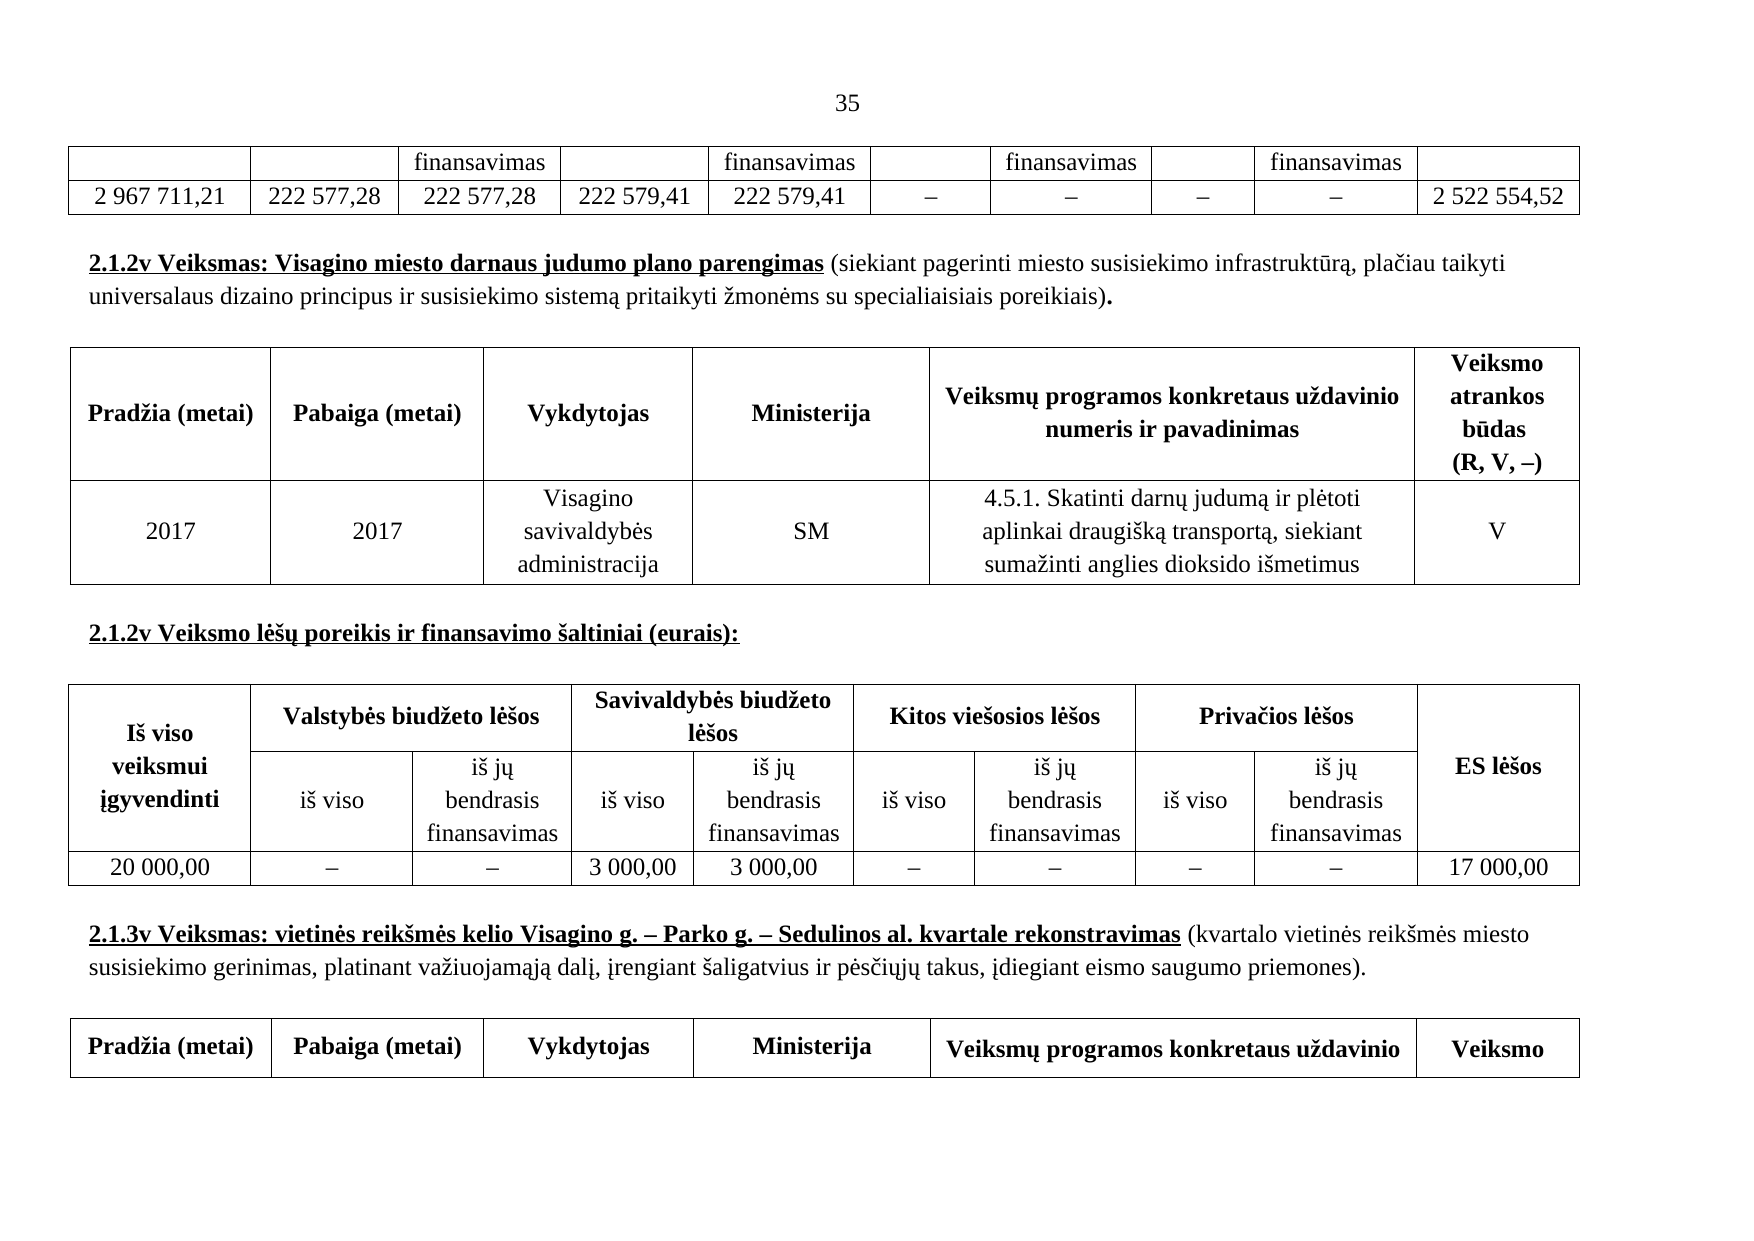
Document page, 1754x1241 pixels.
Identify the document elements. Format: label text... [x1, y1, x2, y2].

table_cell Visagino savivaldybės administracija [484, 481, 692, 584]
table_cell – [975, 852, 1135, 885]
table_cell – [413, 852, 571, 885]
table_cell – [854, 852, 974, 885]
table_cell 222 577,28 [399, 181, 560, 214]
table_cell iš viso [572, 752, 693, 851]
table_cell finansavimas [709, 147, 870, 180]
table_header Pabaiga (metai) [272, 1019, 483, 1077]
table_header Pabaiga (metai) [271, 348, 483, 480]
table_cell SM [693, 481, 929, 584]
table_cell 2017 [271, 481, 483, 584]
table_cell iš viso [1136, 752, 1254, 851]
table_header Vykdytojas [484, 1019, 693, 1077]
table_cell [251, 147, 398, 180]
table_cell – [1255, 181, 1417, 214]
table_header Ministerija [694, 1019, 930, 1077]
text 2.1.3v Veiksmas: vietinės reikšmės kelio Visagino g. – Parko g. – Sedulinos al. kvartale rekonstravimas (kvartalo vietinės reikšmės miesto susisiekimo gerinimas, platinant važiuojamąją dalį, įrengiant šaligatvius ir pėsčiųjų takus, įdiegiant eismo saugumo priemones). [89, 919, 1636, 981]
table_cell 4.5.1. Skatinti darnų judumą ir plėtoti aplinkai draugišką transportą, siekiant sumažinti anglies dioksido išmetimus [930, 481, 1414, 584]
table_cell – [251, 852, 412, 885]
table_header Veiksmo atrankos būdas (R, V, –) [1415, 348, 1579, 480]
table_cell [561, 147, 708, 180]
table_header Iš viso veiksmui įgyvendinti [69, 685, 250, 851]
table_header Pradžia (metai) [71, 348, 270, 480]
table_cell – [991, 181, 1151, 214]
table_cell 20 000,00 [69, 852, 250, 885]
table_cell – [871, 181, 990, 214]
table_cell finansavimas [991, 147, 1151, 180]
table_cell finansavimas [399, 147, 560, 180]
table_cell 2017 [71, 481, 270, 584]
table_cell – [1152, 181, 1254, 214]
table_cell 222 577,28 [251, 181, 398, 214]
table_cell [1152, 147, 1254, 180]
table_cell iš jų bendrasis finansavimas [1255, 752, 1417, 851]
table_cell iš viso [251, 752, 412, 851]
table_cell 3 000,00 [572, 852, 693, 885]
table_header [1418, 147, 1579, 180]
table_header Savivaldybės biudžeto lėšos [572, 685, 853, 751]
table_cell 2 522 554,52 [1418, 181, 1579, 214]
table_cell 222 579,41 [561, 181, 708, 214]
table_header Kitos viešosios lėšos [854, 685, 1135, 751]
table_cell iš jų bendrasis finansavimas [975, 752, 1135, 851]
table_cell 17 000,00 [1418, 852, 1579, 885]
table_header Veiksmų programos konkretaus uždavinio numeris ir pavadinimas [930, 348, 1414, 480]
text 2.1.2v Veiksmas: Visagino miesto darnaus judumo plano parengimas (siekiant pagerinti miesto susisiekimo infrastruktūrą, plačiau taikyti universalaus dizaino principus ir susisiekimo sistemą pritaikyti žmonėms su specialiaisiais poreikiais). [89, 248, 1595, 310]
table_header [69, 147, 250, 180]
table_cell 222 579,41 [709, 181, 870, 214]
table_header Valstybės biudžeto lėšos [251, 685, 571, 751]
table_header Pradžia (metai) [71, 1019, 271, 1077]
table_cell 2 967 711,21 [69, 181, 250, 214]
table_cell iš viso [854, 752, 974, 851]
table_cell [871, 147, 990, 180]
table_header Veiksmo [1417, 1019, 1579, 1077]
text 2.1.2v Veiksmo lėšų poreikis ir finansavimo šaltiniai (eurais): [59, 618, 1636, 647]
table_header Ministerija [693, 348, 929, 480]
table_cell 3 000,00 [694, 852, 853, 885]
table_cell iš jų bendrasis finansavimas [413, 752, 571, 851]
table_cell iš jų bendrasis finansavimas [694, 752, 853, 851]
table_cell – [1136, 852, 1254, 885]
table_header ES lėšos [1418, 685, 1579, 851]
table_header Veiksmų programos konkretaus uždavinio [931, 1019, 1416, 1077]
table_cell finansavimas [1255, 147, 1417, 180]
table_header Privačios lėšos [1136, 685, 1417, 751]
table_cell – [1255, 852, 1417, 885]
table_cell V [1415, 481, 1579, 584]
table_header Vykdytojas [484, 348, 692, 480]
